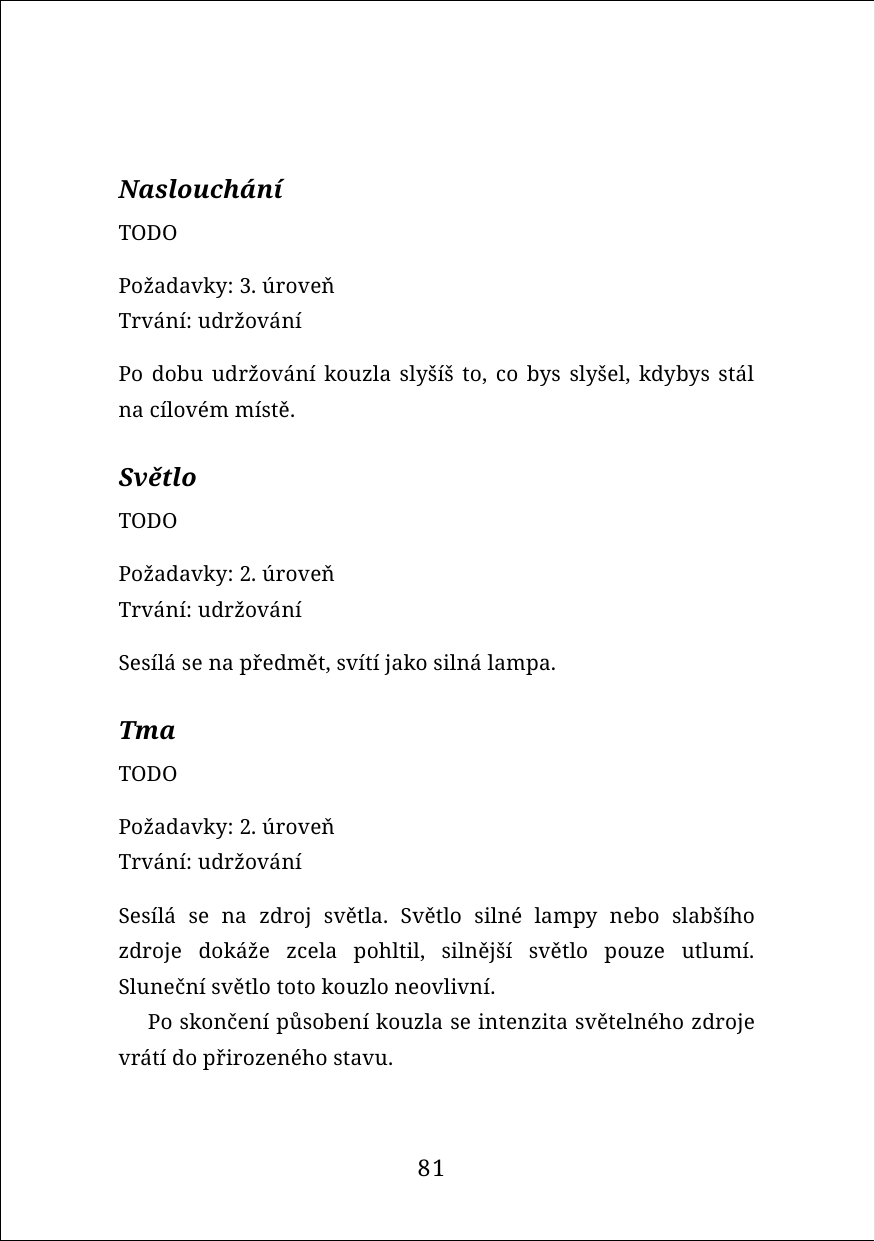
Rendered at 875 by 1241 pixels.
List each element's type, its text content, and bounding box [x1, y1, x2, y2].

text Sesílá se na předmět, svítí jako silná lampa. [118, 648, 756, 676]
text TODO [118, 506, 756, 534]
text TODO [118, 218, 756, 246]
text TODO [118, 759, 756, 787]
text Po dobu udržování kouzla slyšíš to, co bys slyšel, kdybys stál na cílovém místě. [118, 359, 756, 423]
text Požadavky: 2. úroveň Trvání: udržování [118, 812, 756, 876]
text Sesílá se na zdroj světla. Světlo silné lampy nebo slabšího zdroje dokáže zcela pohltil, silnější světlo pouze utlumí. Sluneční světlo toto kouzlo neovlivní. Po skončení působení kouzla se intenzita světelného zdroje vrátí do přirozeného stavu. [118, 901, 756, 1071]
text Požadavky: 2. úroveň Trvání: udržování [118, 559, 756, 623]
subtitle Tma [118, 713, 756, 747]
text Požadavky: 3. úroveň Trvání: udržování [118, 271, 756, 335]
subtitle Naslouchání [118, 172, 756, 206]
subtitle Světlo [118, 460, 756, 494]
